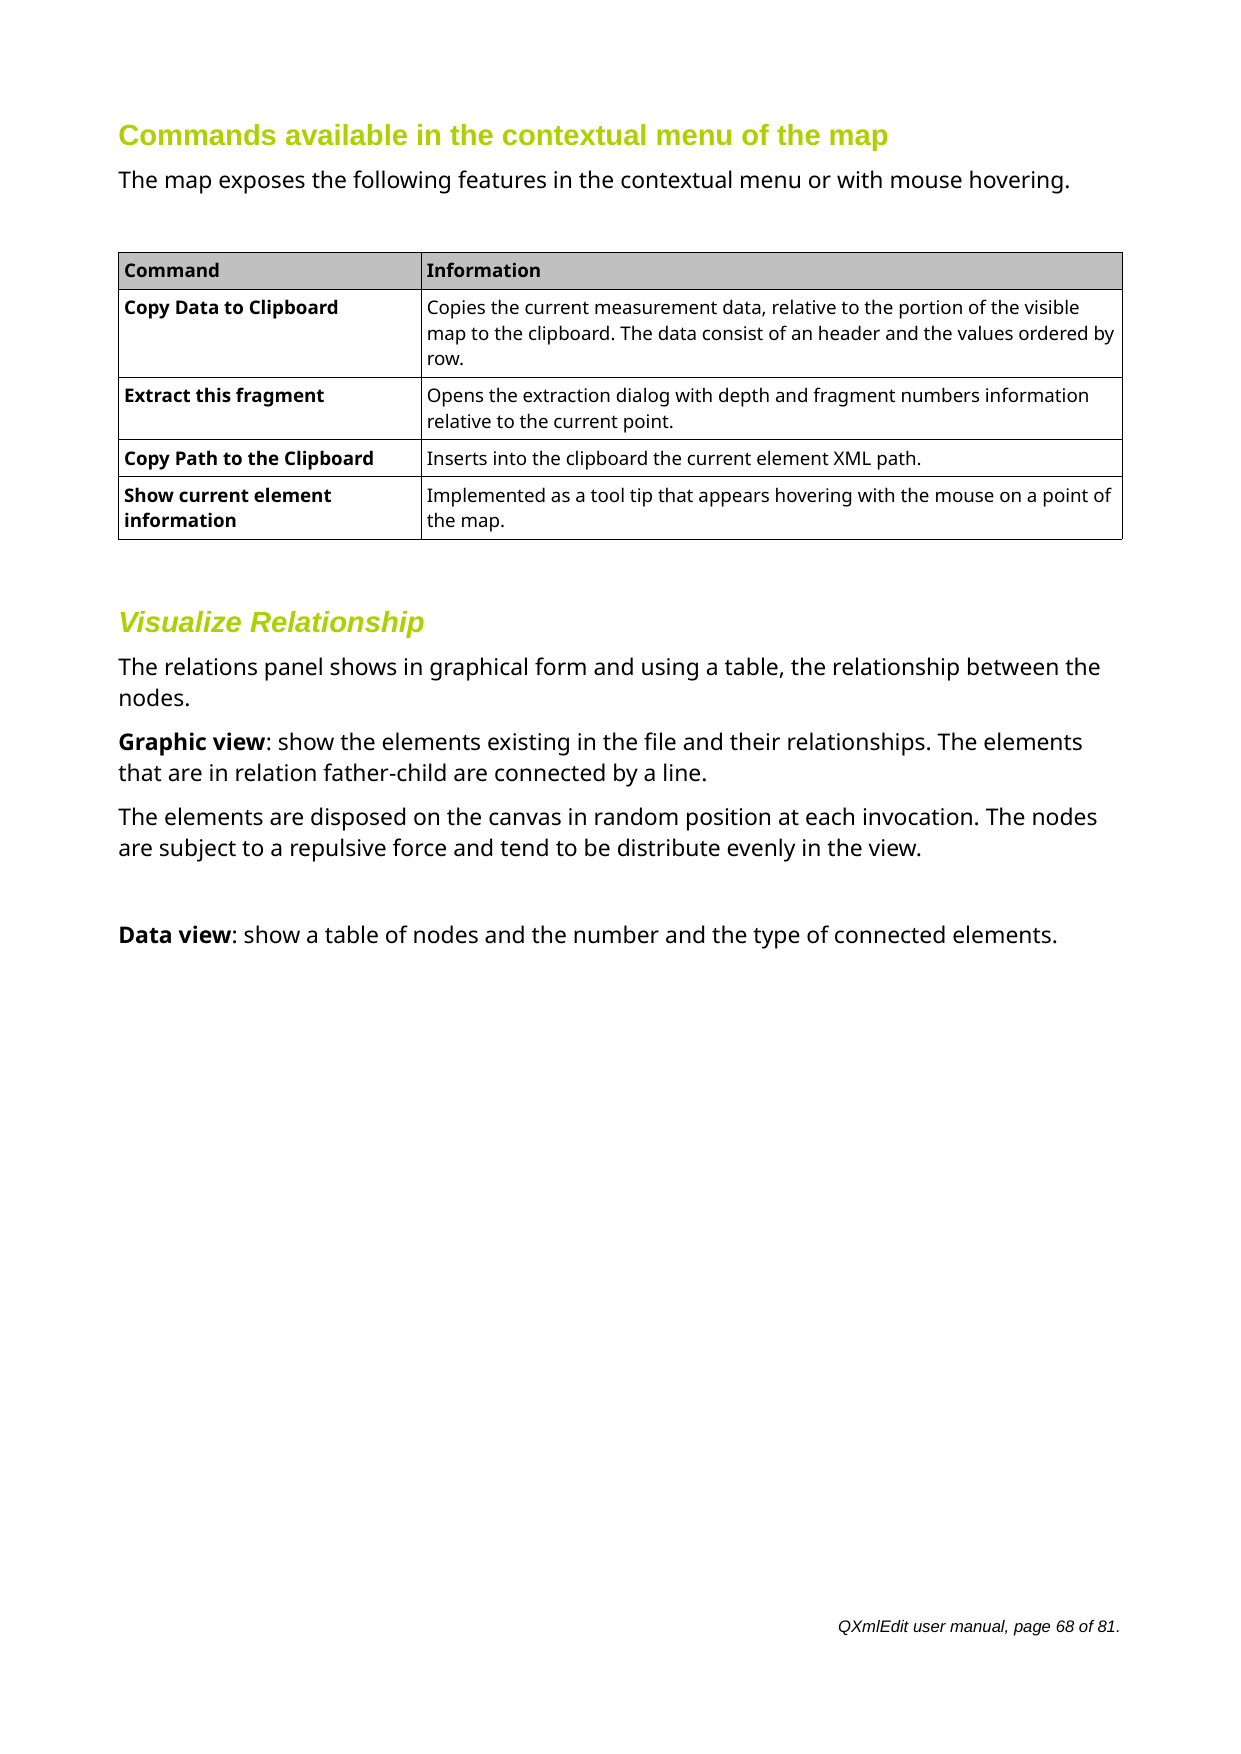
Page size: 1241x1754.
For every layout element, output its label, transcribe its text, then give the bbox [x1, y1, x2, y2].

table_cell Show current element information [119, 477, 421, 539]
table_cell Inserts into the clipboard the current element XML path. [422, 440, 1122, 476]
text Data view: show a table of nodes and the number and the type of connected elements. [118, 919, 1122, 951]
text Graphic view: show the elements existing in the file and their relationships. The elements that are in relation father-child are connected by a line. [118, 726, 1122, 788]
table_cell Opens the extraction dialog with depth and fragment numbers information relative to the current point. [422, 378, 1122, 439]
text The map exposes the following features in the contextual menu or with mouse hovering. [118, 164, 1122, 195]
table_cell Copies the current measurement data, relative to the portion of the visible map to the clipboard. The data consist of an header and the values ordered by row. [422, 290, 1122, 377]
table_cell Extract this fragment [119, 378, 421, 439]
table_cell Copy Data to Clipboard [119, 290, 421, 377]
subtitle Visualize Relationship [118, 604, 1122, 638]
subtitle Commands available in the contextual menu of the map [118, 118, 1122, 152]
table_cell Implemented as a tool tip that appears hovering with the mouse on a point of the map. [422, 477, 1122, 539]
text The elements are disposed on the canvas in random position at each invocation. The nodes are subject to a repulsive force and tend to be distribute evenly in the view. [118, 801, 1122, 863]
table_header Command [119, 253, 421, 289]
table_header Information [422, 253, 1122, 289]
text The relations panel shows in graphical form and using a table, the relationship between the nodes. [118, 651, 1122, 713]
table_cell Copy Path to the Clipboard [119, 440, 421, 476]
